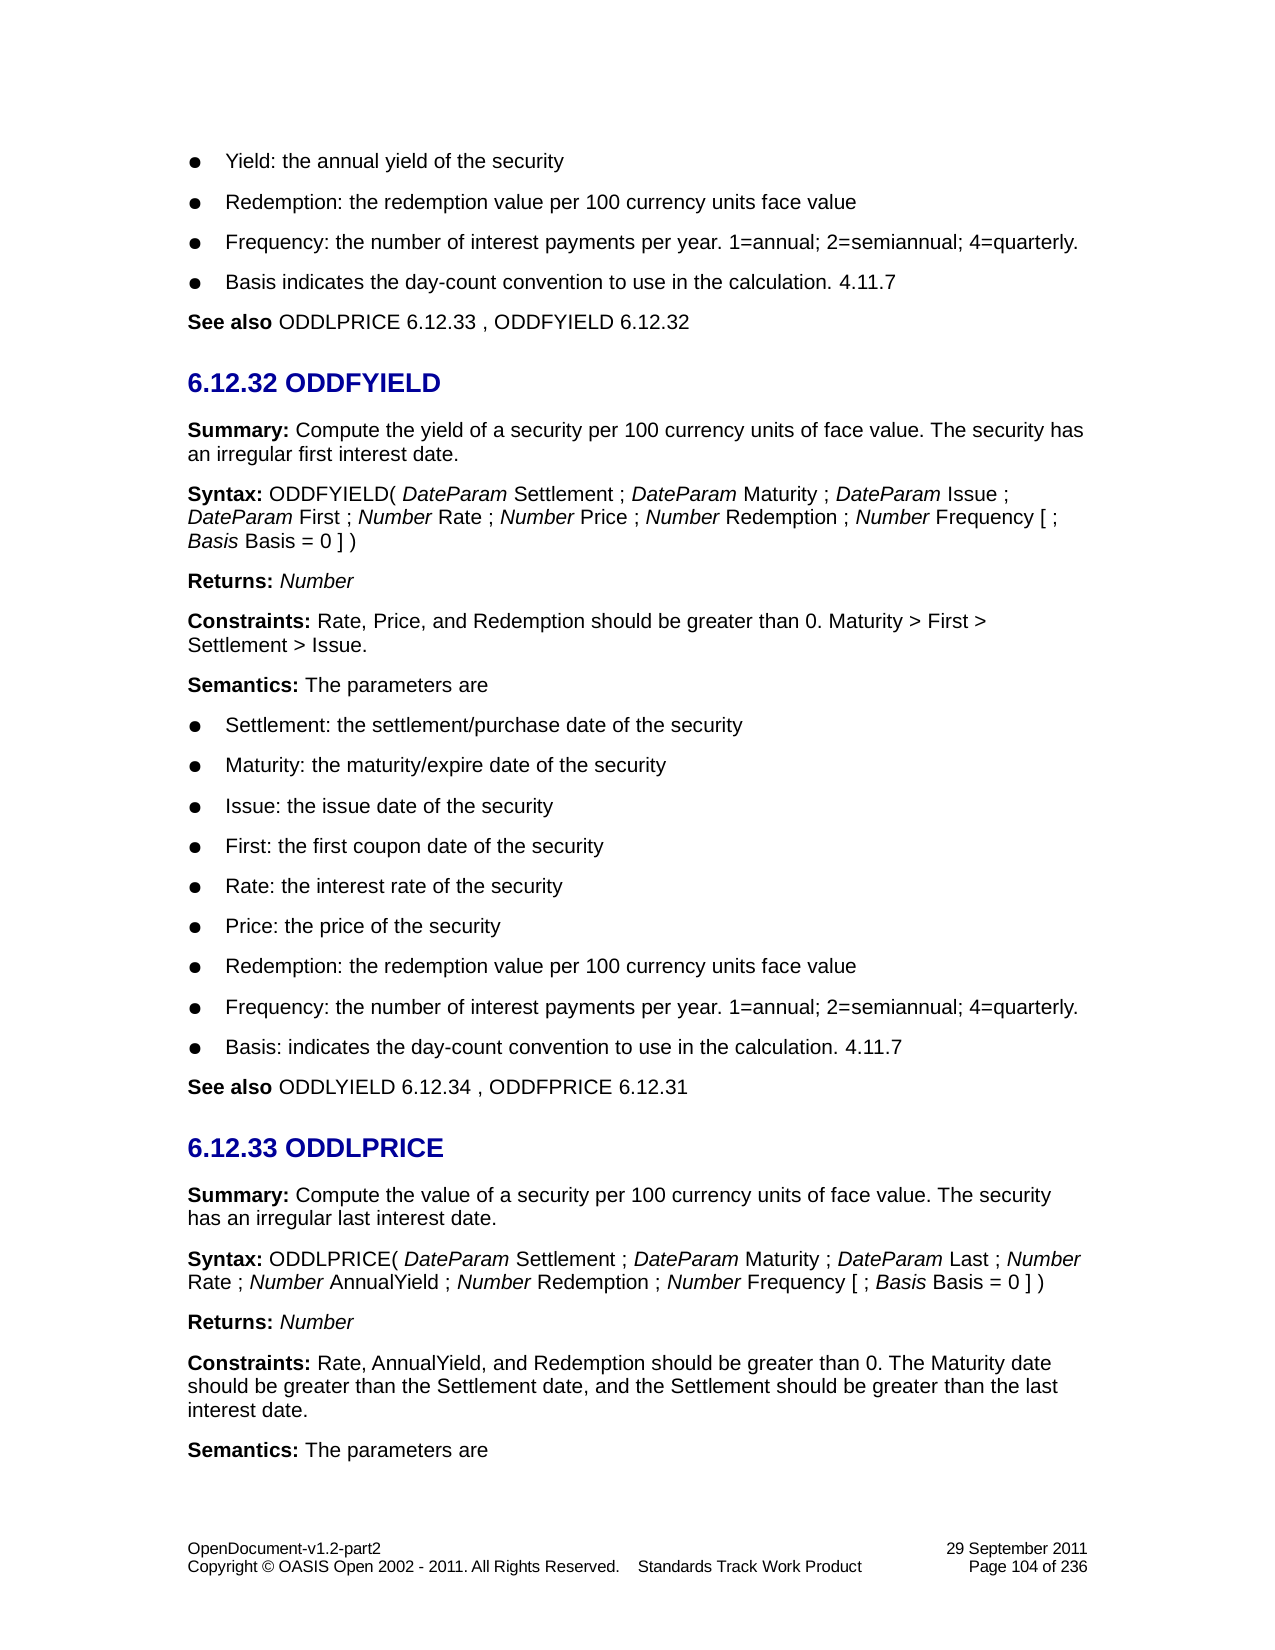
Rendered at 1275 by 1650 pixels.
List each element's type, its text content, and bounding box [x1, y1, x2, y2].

list Rate: the interest rate of the security [187, 874, 1088, 898]
text Semantics: The parameters are [187, 673, 1088, 697]
subtitle ODDLPRICE [187, 1132, 1088, 1162]
text Summary: Compute the yield of a security per 100 currency units of face value. The security has an irregular first interest date. [187, 418, 1088, 466]
text Syntax: ODDFYIELD( DateParam Settlement ; DateParam Maturity ; DateParam Issue ; DateParam First ; Number Rate ; Number Price ; Number Redemption ; Number Frequency [ ; Basis Basis = 0 ] ) [187, 482, 1088, 553]
list Redemption: the redemption value per 100 currency units face value [187, 955, 1088, 978]
list Basis indicates the day-count convention to use in the calculation. 4.11.7 [187, 271, 1088, 294]
text Syntax: ODDLPRICE( DateParam Settlement ; DateParam Maturity ; DateParam Last ; Number Rate ; Number AnnualYield ; Number Redemption ; Number Frequency [ ; Basis Basis = 0 ] ) [187, 1247, 1088, 1294]
subtitle ODDFYIELD [187, 368, 1088, 398]
text Returns: Number [187, 569, 1088, 593]
list Settlement: the settlement/purchase date of the security [187, 714, 1088, 737]
text See also ODDLYIELD 6.12.34 , ODDFPRICE 6.12.31 [187, 1076, 1088, 1099]
list Maturity: the maturity/expire date of the security [187, 754, 1088, 777]
list First: the first coupon date of the security [187, 834, 1088, 858]
text Constraints: Rate, AnnualYield, and Redemption should be greater than 0. The Maturity date should be greater than the Settlement date, and the Settlement should be greater than the last interest date. [187, 1351, 1088, 1422]
list Frequency: the number of interest payments per year. 1=annual; 2=semiannual; 4=quarterly. [187, 995, 1088, 1019]
text See also ODDLPRICE 6.12.33 , ODDFYIELD 6.12.32 [187, 311, 1088, 334]
list Issue: the issue date of the security [187, 794, 1088, 818]
list Basis: indicates the day-count convention to use in the calculation. 4.11.7 [187, 1035, 1088, 1059]
text Returns: Number [187, 1311, 1088, 1334]
text Constraints: Rate, Price, and Redemption should be greater than 0. Maturity > First > Settlement > Issue. [187, 610, 1088, 657]
list Yield: the annual yield of the security [187, 150, 1088, 173]
list Frequency: the number of interest payments per year. 1=annual; 2=semiannual; 4=quarterly. [187, 230, 1088, 254]
list Redemption: the redemption value per 100 currency units face value [187, 190, 1088, 214]
list Price: the price of the security [187, 915, 1088, 938]
text Summary: Compute the value of a security per 100 currency units of face value. The security has an irregular last interest date. [187, 1183, 1088, 1230]
text Semantics: The parameters are [187, 1438, 1088, 1462]
